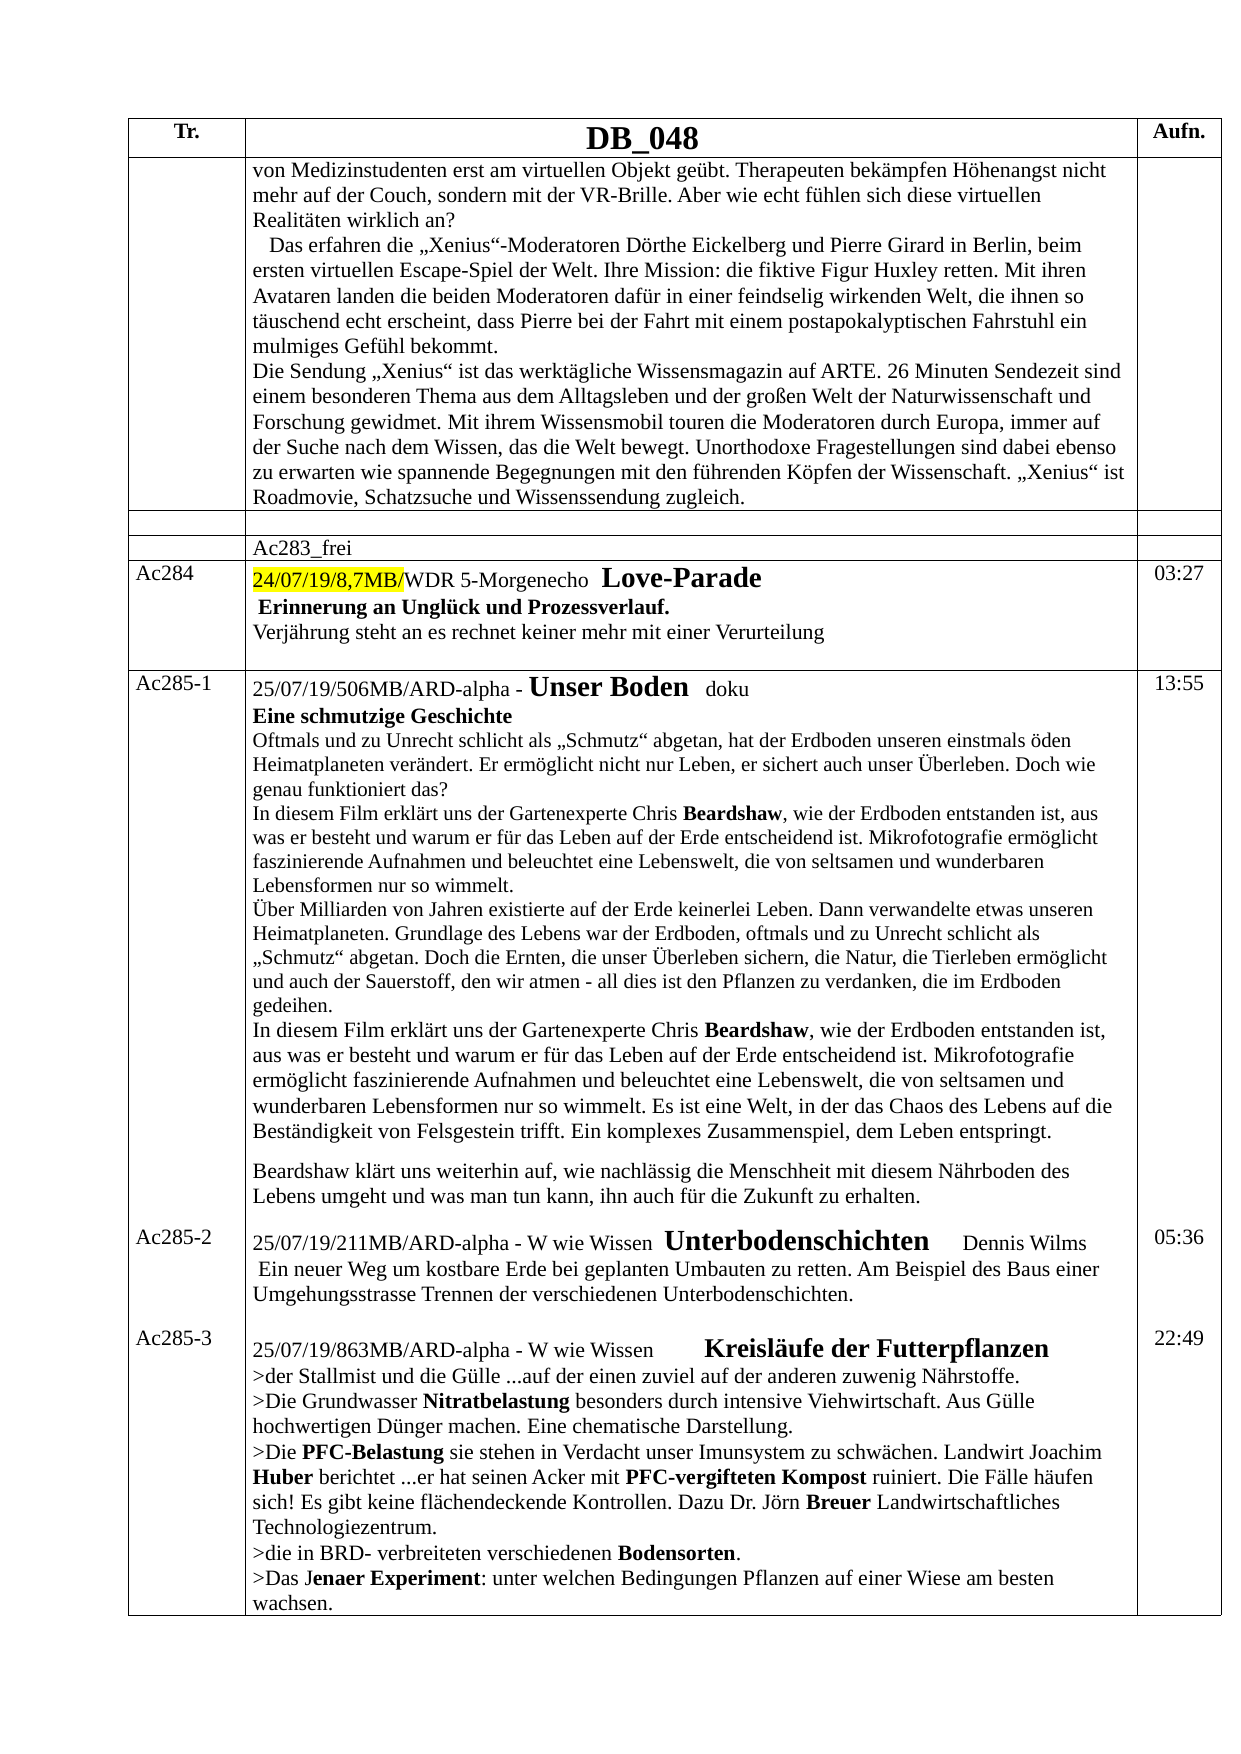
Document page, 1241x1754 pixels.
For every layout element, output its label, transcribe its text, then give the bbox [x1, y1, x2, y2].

table_header DB_048 [246, 119, 1137, 157]
table_cell [129, 511, 245, 535]
table_cell 03:27 [1138, 561, 1221, 669]
table_header ­Tr. [129, 119, 245, 157]
table_cell Ac284 [129, 561, 245, 669]
table_cell [246, 511, 1137, 535]
table_cell [1138, 536, 1221, 560]
table_cell von Medizinstudenten erst am virtuellen Objekt geübt. Therapeuten bekämpfen Höhenangst nicht mehr auf der Couch, sondern mit der VR-Brille. Aber wie echt fühlen sich diese virtuellen Realitäten wirklich an? Das erfahren die „Xenius“-Moderatoren Dörthe Eickelberg und Pierre Girard in Berlin, beim ersten virtuellen Escape-Spiel der Welt. Ihre Mission: die fiktive Figur Huxley retten. Mit ihren Avataren landen die beiden Moderatoren dafür in einer feindselig wirkenden Welt, die ihnen so täuschend echt erscheint, dass Pierre bei der Fahrt mit einem postapokalyptischen Fahrstuhl ein mulmiges Gefühl bekommt. Die Sendung „Xenius“ ist das werktägliche Wissensmagazin auf ARTE. 26 Minuten Sendezeit sind einem besonderen Thema aus dem Alltagsleben und der großen Welt der Naturwissenschaft und Forschung gewidmet. Mit ihrem Wissensmobil touren die Moderatoren durch Europa, immer auf der Suche nach dem Wissen, das die Welt bewegt. Unorthodoxe Fragestellungen sind dabei ebenso zu erwarten wie spannende Begegnungen mit den führenden Köpfen der Wissenschaft. „Xenius“ ist Roadmovie, Schatzsuche und Wissenssendung zugleich. [246, 158, 1137, 509]
table_cell [129, 158, 245, 509]
table_header Aufn. [1138, 119, 1221, 157]
table_cell Ac283_frei [246, 536, 1137, 560]
table_cell [1138, 158, 1221, 509]
table_cell [1138, 511, 1221, 535]
table_cell 13:55 05:36 22:49 [1138, 671, 1221, 1615]
table_cell 24/07/19/8,7MB/WDR 5-Morgenecho Love-Parade Erinnerung an Unglück und Prozessverlauf. Verjährung steht an es rechnet keiner mehr mit einer Verurteilung [246, 561, 1137, 669]
table_cell Ac285-1 Ac285-2 Ac285-3 [129, 671, 245, 1615]
table_cell 25/07/19/506MB/ARD-alpha - Unser Boden doku Eine schmutzige Geschichte Oftmals und zu Unrecht schlicht als „Schmutz“ abgetan, hat der Erdboden unseren einstmals öden Heimatplaneten verändert. Er ermöglicht nicht nur Leben, er sichert auch unser Überleben. Doch wie genau funktioniert das? In diesem Film erklärt uns der Gartenexperte Chris Beardshaw, wie der Erdboden entstanden ist, aus was er besteht und warum er für das Leben auf der Erde entscheidend ist. Mikrofotografie ermöglicht faszinierende Aufnahmen und beleuchtet eine Lebenswelt, die von seltsamen und wunderbaren Lebensformen nur so wimmelt. Über Milliarden von Jahren existierte auf der Erde keinerlei Leben. Dann verwandelte etwas unseren Heimatplaneten. Grundlage des Lebens war der Erdboden, oftmals und zu Unrecht schlicht als „Schmutz“ abgetan. Doch die Ernten, die unser Überleben sichern, die Natur, die Tierleben ermöglicht und auch der Sauerstoff, den wir atmen - all dies ist den Pflanzen zu verdanken, die im Erdboden gedeihen. In diesem Film erklärt uns der Gartenexperte Chris Beardshaw, wie der Erdboden entstanden ist, aus was er besteht und warum er für das Leben auf der Erde entscheidend ist. Mikrofotografie ermöglicht faszinierende Aufnahmen und beleuchtet eine Lebenswelt, die von seltsamen und wunderbaren Lebensformen nur so wimmelt. Es ist eine Welt, in der das Chaos des Lebens auf die Beständigkeit von Felsgestein trifft. Ein komplexes Zusammenspiel, dem Leben entspringt. Beardshaw klärt uns weiterhin auf, wie nachlässig die Menschheit mit diesem Nährboden des Lebens umgeht und was man tun kann, ihn auch für die Zukunft zu erhalten. 25/07/19/211MB/ARD-alpha - W wie Wissen Unterbodenschichten Dennis Wilms Ein neuer Weg um kostbare Erde bei geplanten Umbauten zu retten. Am Beispiel des Baus einer Umgehungsstrasse Trennen der verschiedenen Unterbodenschichten. 25/07/19/863MB/ARD-alpha - W wie Wissen Kreisläufe der Futterpflanzen >der Stallmist und die Gülle ...auf der einen zuviel auf der anderen zuwenig Nährstoffe. >Die Grundwasser Nitratbelastung besonders durch intensive Viehwirtschaft. Aus Gülle hochwertigen Dünger machen. Eine chematische Darstellung. >Die PFC-Belastung sie stehen in Verdacht unser Imunsystem zu schwächen. Landwirt Joachim Huber berichtet ...er hat seinen Acker mit PFC-vergifteten Kompost ruiniert. Die Fälle häufen sich! Es gibt keine flächendeckende Kontrollen. Dazu Dr. Jörn Breuer Landwirtschaftliches Technologiezentrum. >die in BRD- verbreiteten verschiedenen Bodensorten. >Das Jenaer Experiment: unter welchen Bedingungen Pflanzen auf einer Wiese am besten wachsen. [246, 671, 1137, 1615]
table_cell [129, 536, 245, 560]
